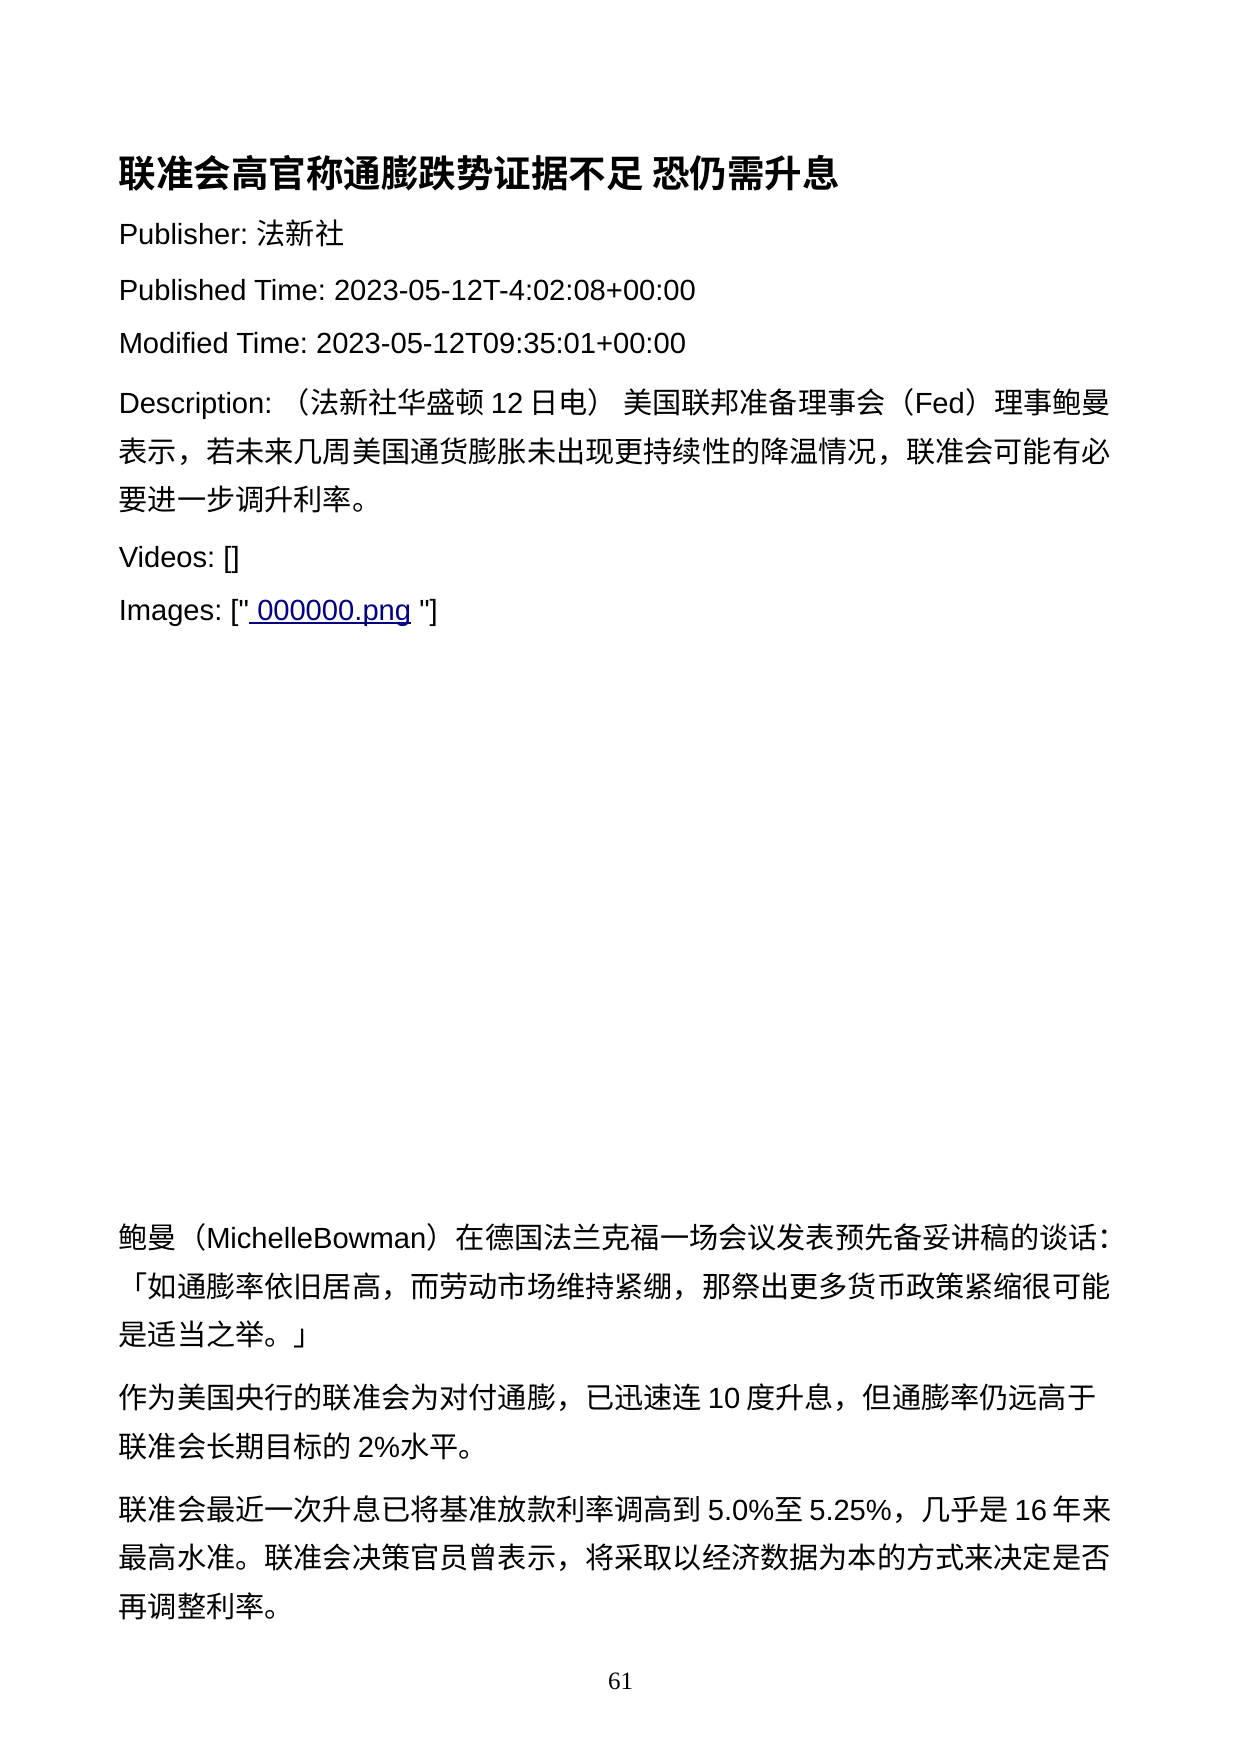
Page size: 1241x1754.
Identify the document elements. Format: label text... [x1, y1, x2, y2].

text 作为美国央行的联准会为对付通膨，已迅速连10度升息，但通膨率仍远高于联准会长期目标的2%水平。 [118, 1375, 1122, 1466]
text Description: （法新社华盛顿12日电） 美国联邦准备理事会（Fed）理事鲍曼表示，若未来几周美国通货膨胀未出现更持续性的降温情况，联准会可能有必要进一步调升利率。 [118, 380, 1122, 519]
text Images: [" 000000.png "] [118, 593, 1122, 627]
subtitle 联准会高官称通膨跌势证据不足 恐仍需升息 [118, 143, 1122, 198]
text Modified Time: 2023-05-12T09:35:01+00:00 [118, 327, 1122, 360]
text Published Time: 2023-05-12T-4:02:08+00:00 [118, 273, 1122, 307]
text 联准会最近一次升息已将基准放款利率调高到5.0%至5.25%，几乎是16年来最高水准。联准会决策官员曾表示，将采取以经济数据为本的方式来决定是否再调整利率。 [118, 1486, 1122, 1626]
text 鲍曼（MichelleBowman）在德国法兰克福一场会议发表预先备妥讲稿的谈话：「如通膨率依旧居高，而劳动市场维持紧绷，那祭出更多货币政策紧缩很可能是适当之举。」 [118, 1214, 1122, 1354]
text Publisher: 法新社 [118, 210, 1122, 253]
text Videos: [] [118, 540, 1122, 573]
